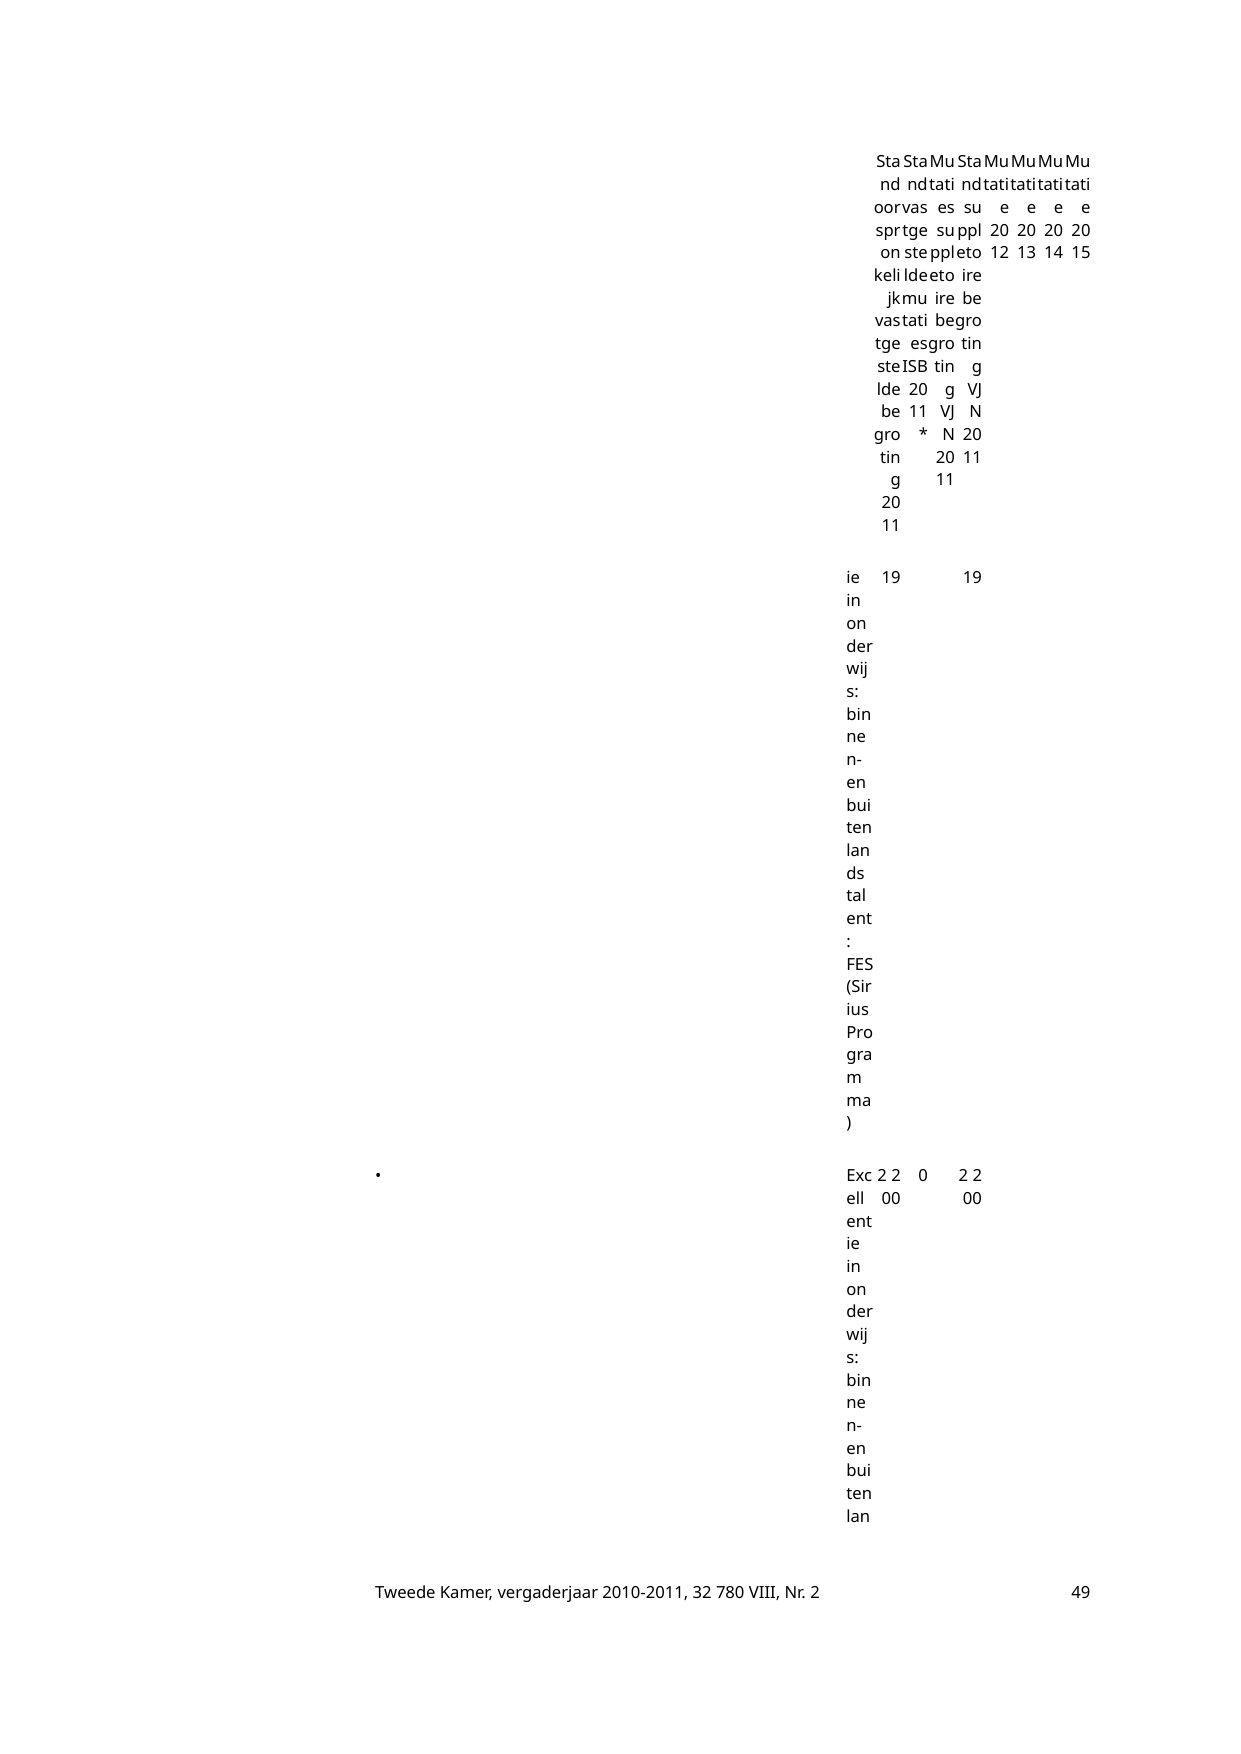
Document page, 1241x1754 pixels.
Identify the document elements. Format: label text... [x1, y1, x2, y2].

table_header Mutatie 2014 [1036, 150, 1063, 566]
table_cell [928, 566, 954, 1164]
table_cell Excellentie in onderwijs: binnen- en buitenlan [846, 1164, 873, 1527]
table_cell 0 [900, 1164, 927, 1527]
table_cell [1063, 566, 1090, 1164]
table_header [375, 150, 846, 566]
table_header Stand oorspronkelijk vastgestelde begroting 2011 [873, 150, 900, 566]
table_cell [982, 1164, 1009, 1527]
table_cell 19 [955, 566, 982, 1164]
table_cell [375, 566, 846, 1164]
table_cell [928, 1164, 954, 1527]
table_cell [900, 566, 927, 1164]
table_cell [982, 566, 1009, 1164]
table_cell 2 200 [873, 1164, 900, 1527]
table_header Stand suppletoire begroting VJN 2011 [955, 150, 982, 566]
table_cell [1036, 1164, 1063, 1527]
table_cell [1036, 566, 1063, 1164]
table_cell • [375, 1164, 846, 1527]
table_header Mutatie 2015 [1063, 150, 1090, 566]
table_cell 2 200 [955, 1164, 982, 1527]
table_header [846, 150, 873, 566]
table_cell [1009, 1164, 1036, 1527]
table_cell [1063, 1164, 1090, 1527]
table_header Mutaties suppletoire begroting VJN 2011 [928, 150, 954, 566]
table_header Mutatie 2012 [982, 150, 1009, 566]
table_cell [1009, 566, 1036, 1164]
table_header Stand vastgestelde mutaties ISB 2011* [900, 150, 927, 566]
table_header Mutatie 2013 [1009, 150, 1036, 566]
table_cell ie in onderwijs: binnen- en buitenlands talent: FES (Sirius Programma) [846, 566, 873, 1164]
table_cell 19 [873, 566, 900, 1164]
